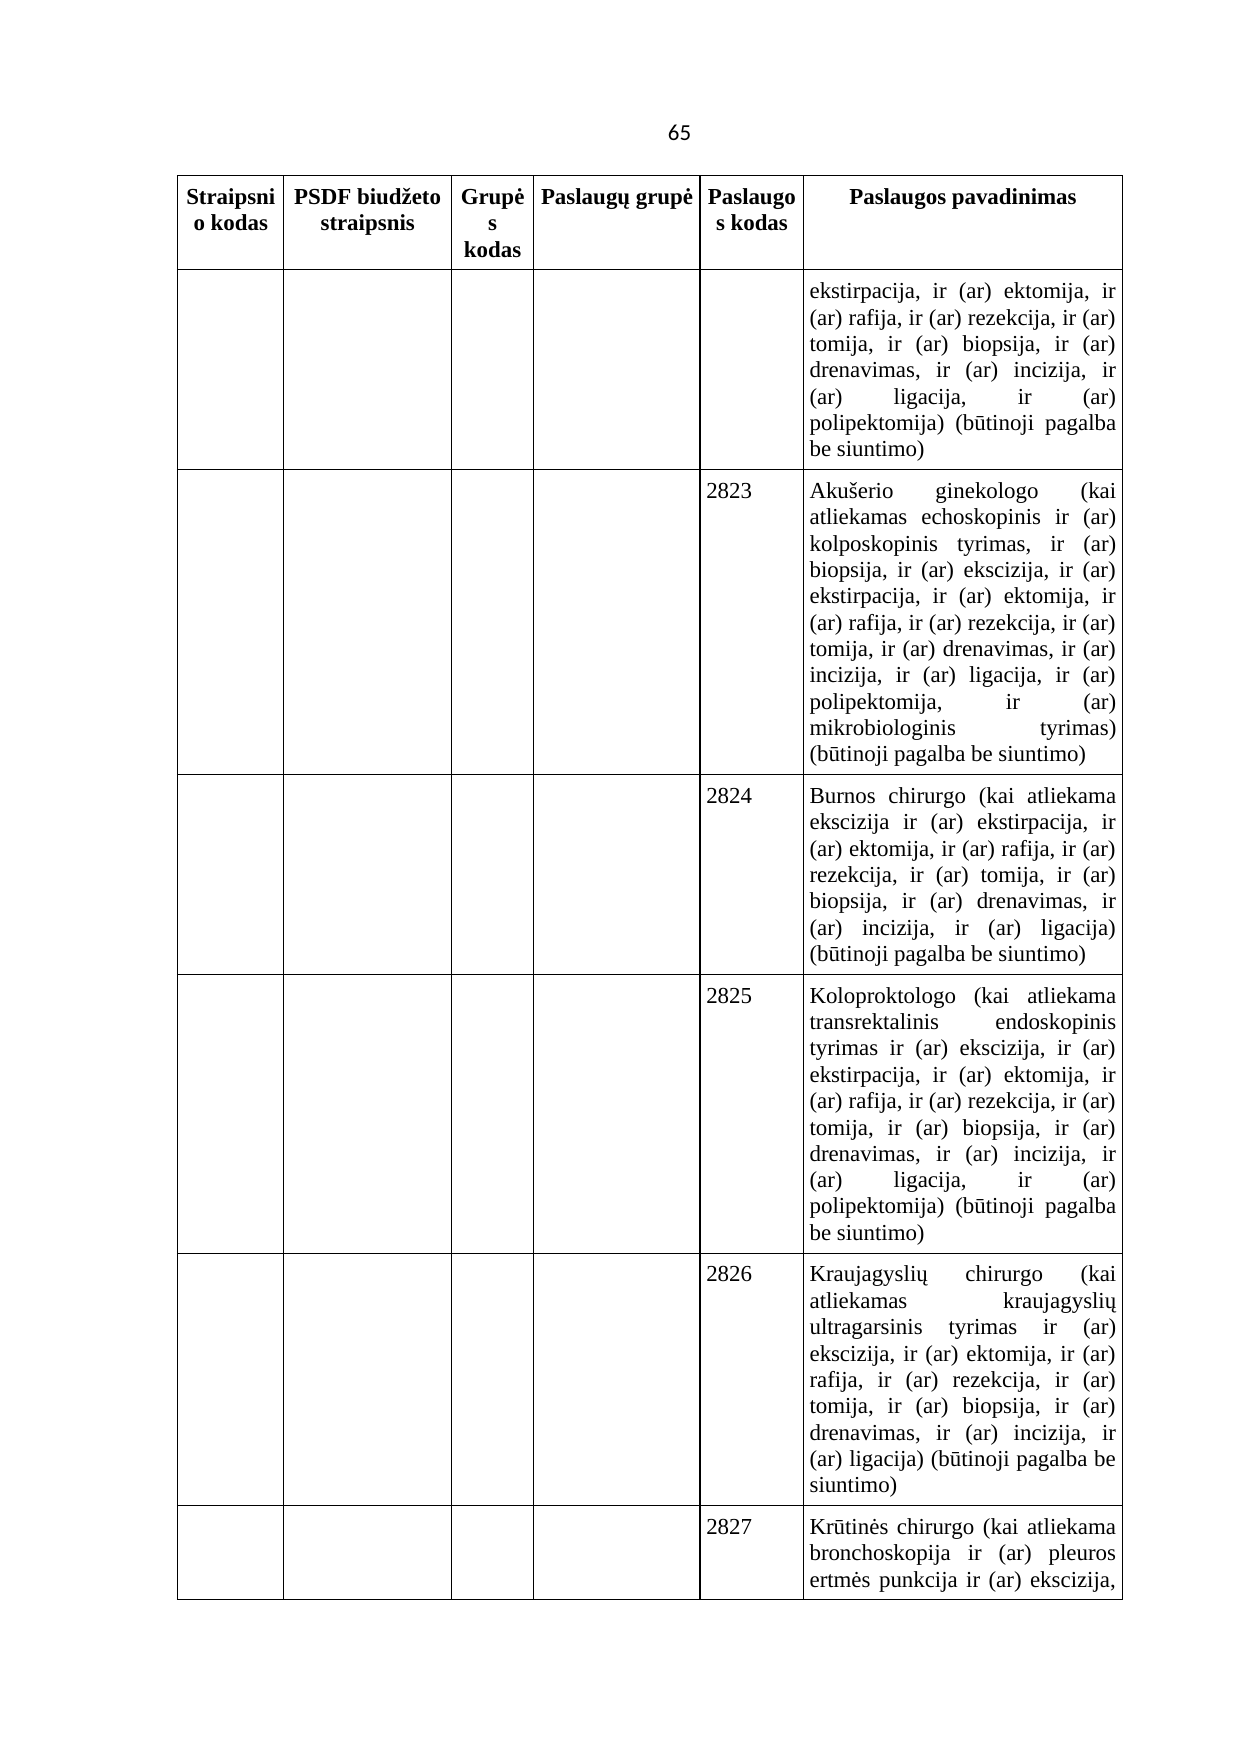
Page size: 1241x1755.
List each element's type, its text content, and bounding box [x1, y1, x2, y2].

table_cell [284, 270, 451, 469]
table_cell 2827 [701, 1506, 803, 1599]
table_header Straipsnio kodas [178, 176, 283, 269]
table_cell 2823 [701, 470, 803, 774]
table_cell [178, 270, 283, 469]
table_cell [452, 1506, 533, 1599]
table_header Paslaugos kodas [701, 176, 803, 269]
table_cell [452, 975, 533, 1252]
table_cell [178, 1254, 283, 1505]
table_cell Koloproktologo (kai atliekama transrektalinis endoskopinis tyrimas ir (ar) ekscizija, ir (ar) ekstirpacija, ir (ar) ektomija, ir (ar) rafija, ir (ar) rezekcija, ir (ar) tomija, ir (ar) biopsija, ir (ar) drenavimas, ir (ar) incizija, ir (ar) ligacija, ir (ar) polipektomija) (būtinoji pagalba be siuntimo) [804, 975, 1122, 1252]
table_cell Krūtinės chirurgo (kai atliekama bronchoskopija ir (ar) pleuros ertmės punkcija ir (ar) ekscizija, [804, 1506, 1122, 1599]
table_header Grupės kodas [452, 176, 533, 269]
table_cell 2826 [701, 1254, 803, 1505]
table_cell [452, 1254, 533, 1505]
table_cell [534, 775, 699, 974]
table_cell 2824 [701, 775, 803, 974]
table_header Paslaugų grupė [534, 176, 699, 269]
table_cell ekstirpacija, ir (ar) ektomija, ir (ar) rafija, ir (ar) rezekcija, ir (ar) tomija, ir (ar) biopsija, ir (ar) drenavimas, ir (ar) incizija, ir (ar) ligacija, ir (ar) polipektomija) (būtinoji pagalba be siuntimo) [804, 270, 1122, 469]
table_cell [284, 775, 451, 974]
table_cell 2825 [701, 975, 803, 1252]
table_header PSDF biudžeto straipsnis [284, 176, 451, 269]
table_cell [534, 975, 699, 1252]
table_cell Akušerio ginekologo (kai atliekamas echoskopinis ir (ar) kolposkopinis tyrimas, ir (ar) biopsija, ir (ar) ekscizija, ir (ar) ekstirpacija, ir (ar) ektomija, ir (ar) rafija, ir (ar) rezekcija, ir (ar) tomija, ir (ar) drenavimas, ir (ar) incizija, ir (ar) ligacija, ir (ar) polipektomija, ir (ar) mikrobiologinis tyrimas) (būtinoji pagalba be siuntimo) [804, 470, 1122, 774]
table_cell [284, 1506, 451, 1599]
table_cell [178, 1506, 283, 1599]
table_cell [284, 975, 451, 1252]
table_cell [284, 470, 451, 774]
table_cell [534, 1254, 699, 1505]
table_header Paslaugos pavadinimas [804, 176, 1122, 269]
table_cell [452, 270, 533, 469]
table_cell Kraujagyslių chirurgo (kai atliekamas kraujagyslių ultragarsinis tyrimas ir (ar) ekscizija, ir (ar) ektomija, ir (ar) rafija, ir (ar) rezekcija, ir (ar) tomija, ir (ar) biopsija, ir (ar) drenavimas, ir (ar) incizija, ir (ar) ligacija) (būtinoji pagalba be siuntimo) [804, 1254, 1122, 1505]
table_cell [701, 270, 803, 469]
table_cell [452, 470, 533, 774]
table_cell Burnos chirurgo (kai atliekama ekscizija ir (ar) ekstirpacija, ir (ar) ektomija, ir (ar) rafija, ir (ar) rezekcija, ir (ar) tomija, ir (ar) biopsija, ir (ar) drenavimas, ir (ar) incizija, ir (ar) ligacija) (būtinoji pagalba be siuntimo) [804, 775, 1122, 974]
table_cell [178, 775, 283, 974]
table_cell [534, 270, 699, 469]
table_cell [178, 975, 283, 1252]
table_cell [452, 775, 533, 974]
table_cell [284, 1254, 451, 1505]
table_cell [178, 470, 283, 774]
table_cell [534, 1506, 699, 1599]
table_cell [534, 470, 699, 774]
